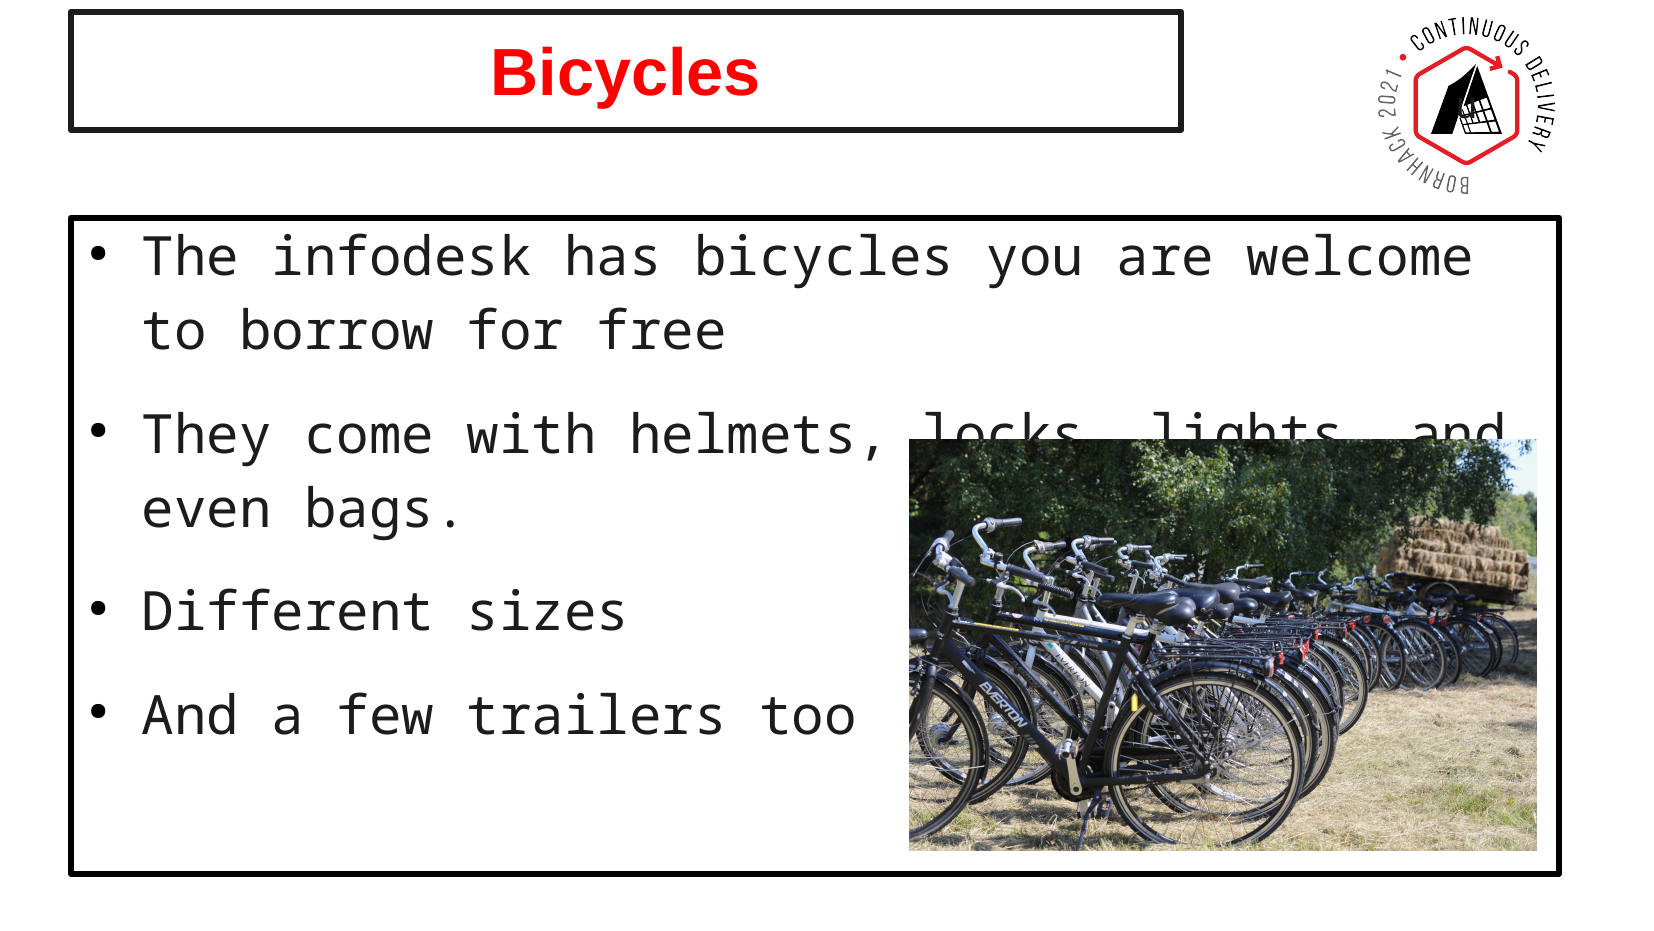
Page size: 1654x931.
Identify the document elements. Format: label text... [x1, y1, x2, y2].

picture [1378, 17, 1555, 194]
subtitle The infodesk has bicycles you are welcome to borrow for free They come with helmets, locks, lights, and even bags. Different sizes And a few trailers too [70, 217, 1560, 875]
title Bicycles [70, 11, 1182, 130]
picture [909, 439, 1537, 851]
